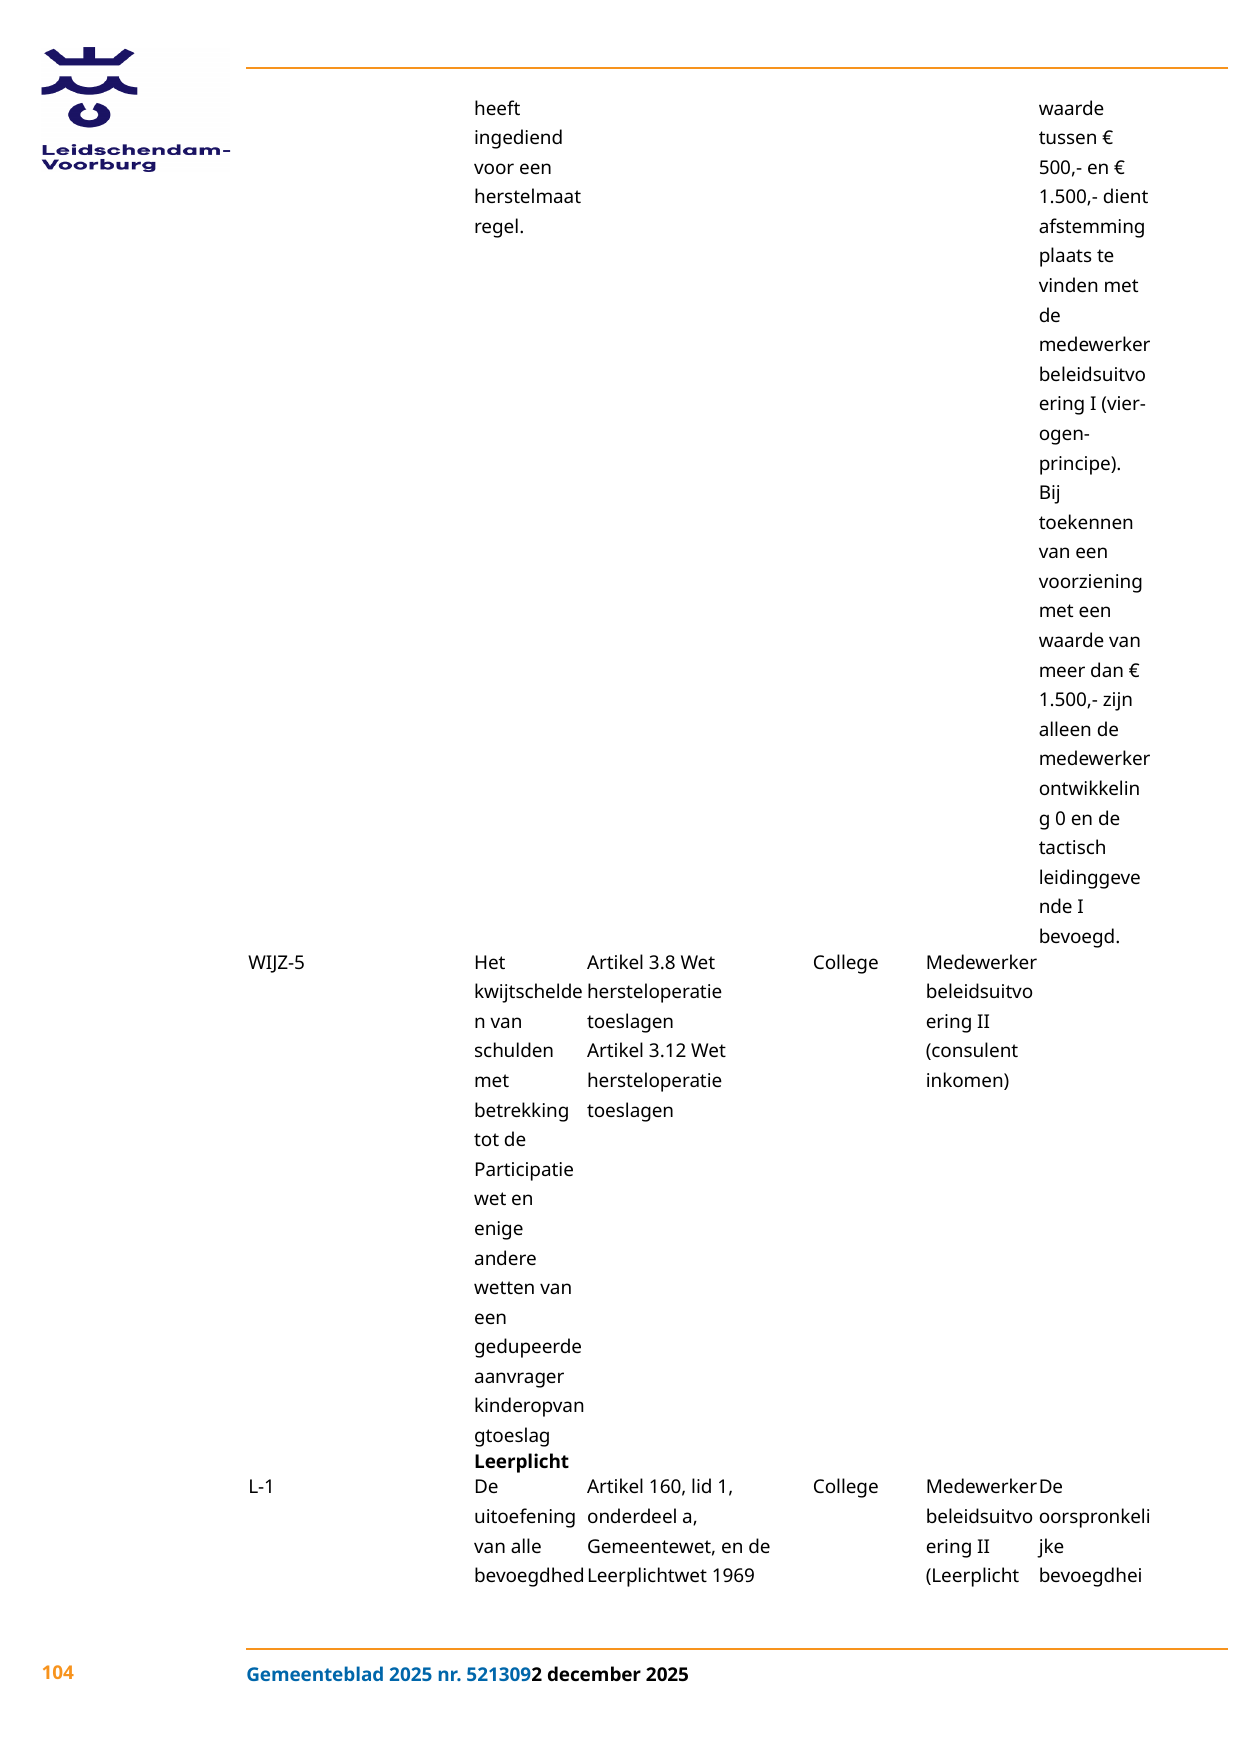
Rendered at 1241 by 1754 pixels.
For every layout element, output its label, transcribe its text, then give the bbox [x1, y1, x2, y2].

table_cell Artikel 3.8 Wet hersteloperatie toeslagen Artikel 3.12 Wet hersteloperatie toeslagen [587, 949, 813, 1448]
table_cell [1039, 949, 1152, 1448]
table_cell WIJZ-5 [248, 949, 474, 1448]
table_cell L-1 [248, 1474, 474, 1588]
table_cell [248, 1448, 474, 1474]
table_cell Het kwijtschelden van schulden met betrekking tot de Participatiewet en enige andere wetten van een gedupeerde aanvrager kinderopvangtoeslag [474, 949, 587, 1448]
table_cell De uitoefening van alle bevoegdhed [474, 1474, 587, 1588]
table_cell [1039, 1448, 1152, 1474]
table_cell College [813, 949, 926, 1448]
table_cell [813, 95, 926, 949]
table_cell [587, 95, 813, 949]
table_cell Medewerker beleidsuitvoering II (Leerplicht [926, 1474, 1038, 1588]
table_cell Leerplicht [474, 1448, 587, 1474]
table_cell [248, 95, 474, 949]
table_cell [926, 95, 1038, 949]
table_cell [587, 1448, 813, 1474]
picture [41, 47, 231, 172]
table_cell De oorspronkelijke bevoegdhei [1039, 1474, 1152, 1588]
table_cell College [813, 1474, 926, 1588]
table_cell Artikel 160, lid 1, onderdeel a, Gemeentewet, en de Leerplichtwet 1969 [587, 1474, 813, 1588]
table_cell heeft ingediend voor een herstelmaatregel. [474, 95, 587, 949]
table_cell Medewerker beleidsuitvoering II (consulent inkomen) [926, 949, 1038, 1448]
table_cell waarde tussen € 500,- en € 1.500,- dient afstemming plaats te vinden met de medewerker beleidsuitvoering I (vier-ogen-principe). Bij toekennen van een voorziening met een waarde van meer dan € 1.500,- zijn alleen de medewerker ontwikkeling 0 en de tactisch leidinggevende I bevoegd. [1039, 95, 1152, 949]
table_cell [926, 1448, 1038, 1474]
table_cell [813, 1448, 926, 1474]
